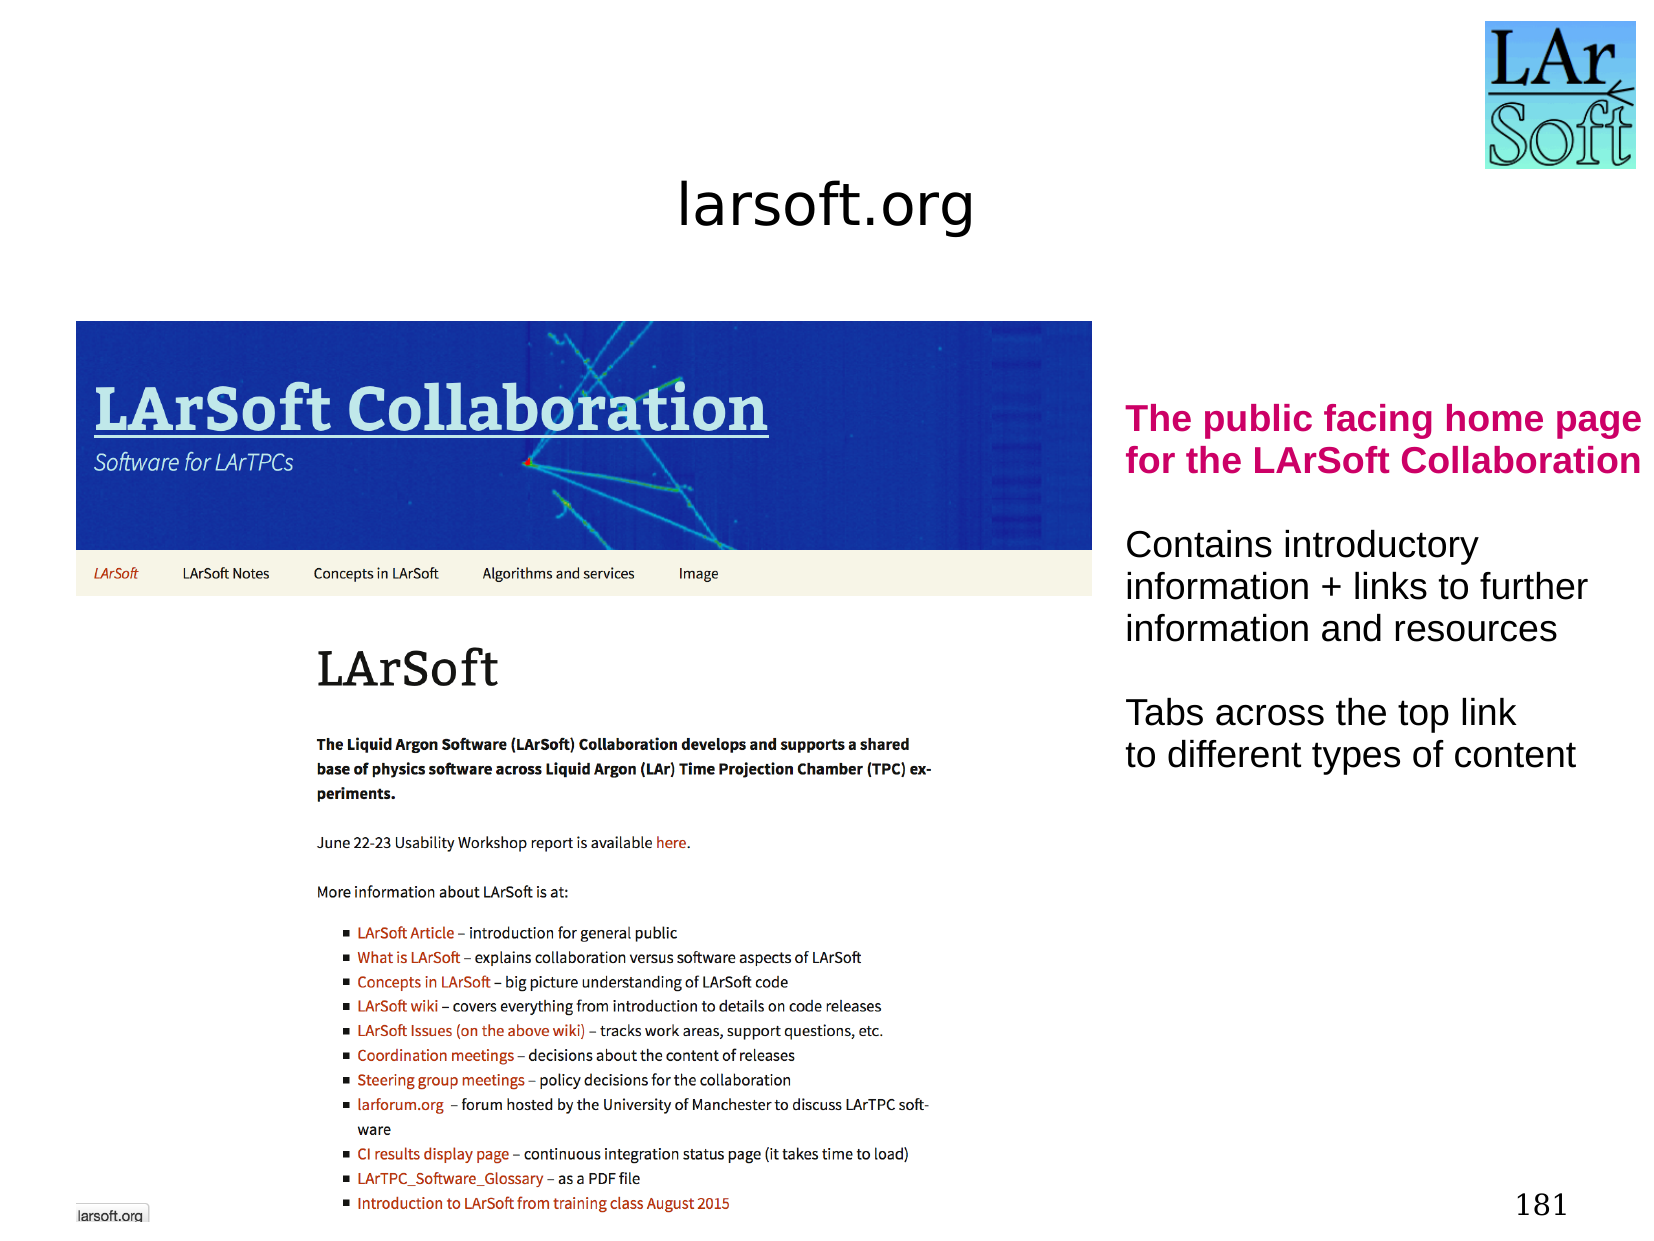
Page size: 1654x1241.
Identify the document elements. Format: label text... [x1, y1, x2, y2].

title larsoft.org [121, 102, 1533, 310]
picture [1485, 21, 1636, 169]
text_box The public facing home page for the LArSoft Collaboration Contains introductory information + links to further information and resources Tabs across the top link to different types of content [1110, 390, 1653, 783]
picture [76, 321, 1092, 1222]
